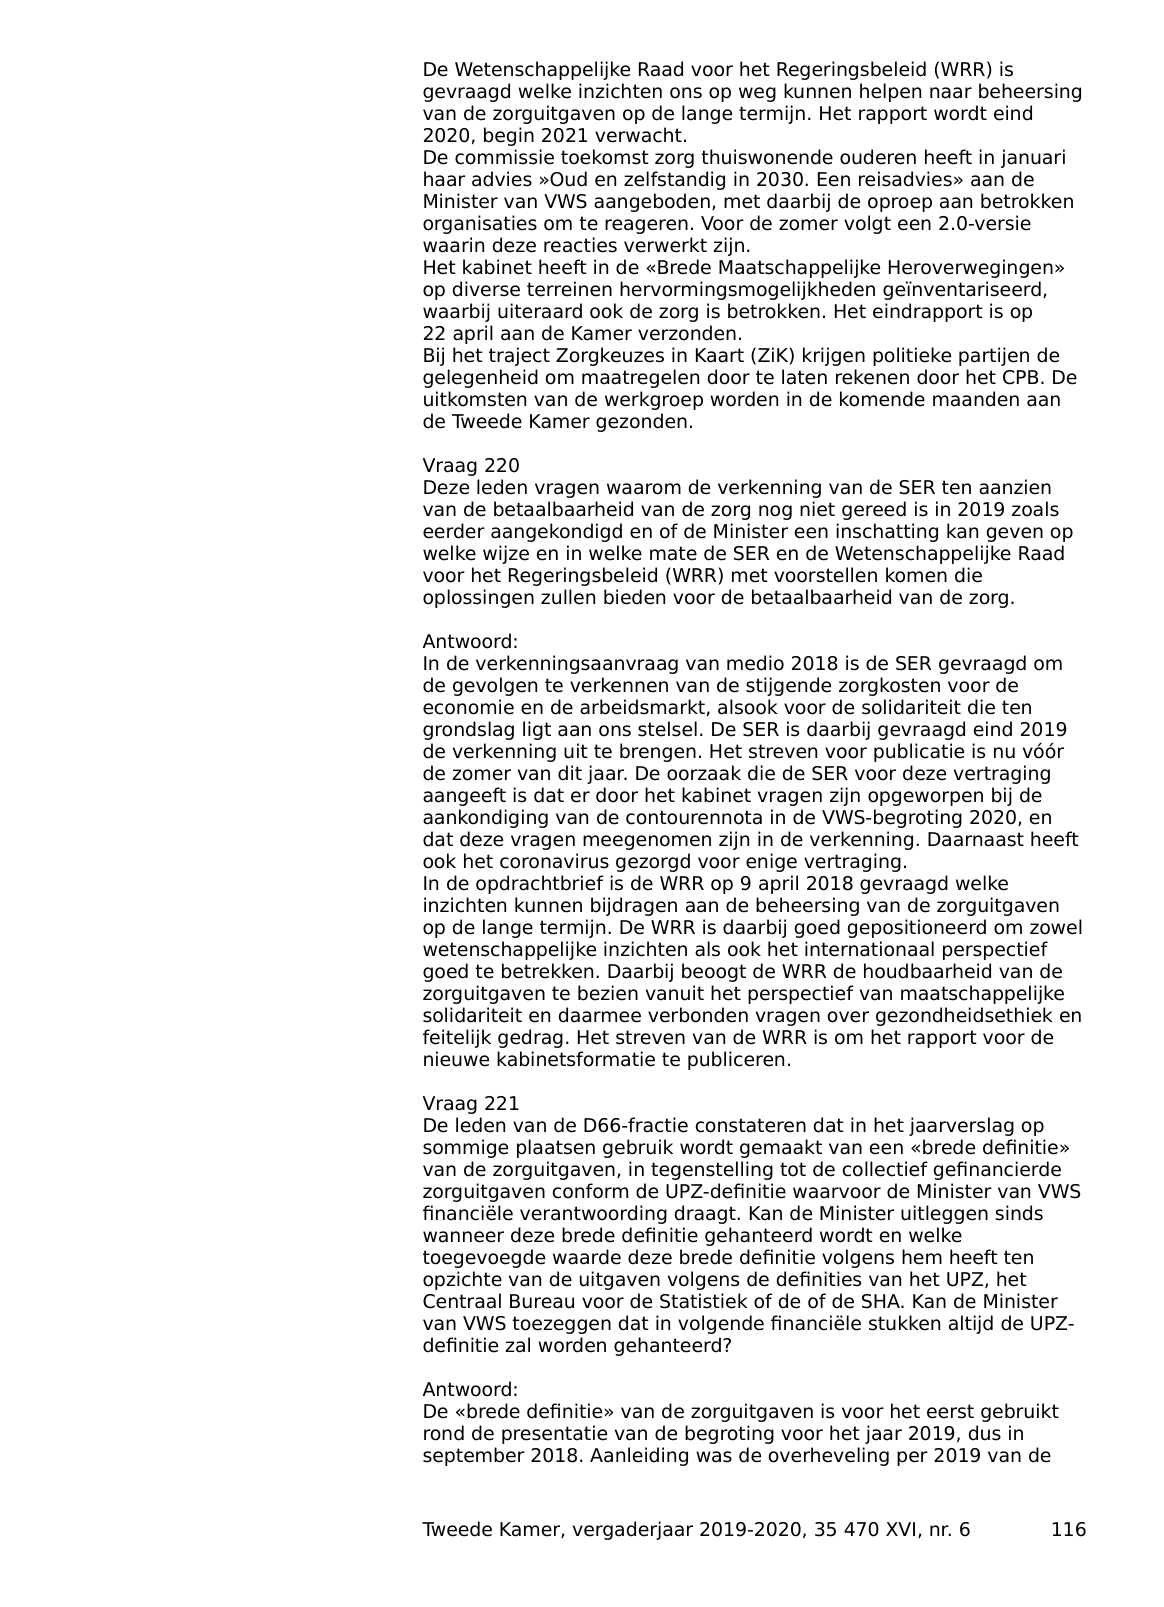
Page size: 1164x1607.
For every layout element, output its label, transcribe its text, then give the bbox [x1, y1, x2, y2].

text Vraag 221 [422, 1093, 1087, 1115]
text Het kabinet heeft in de «Brede Maatschappelijke Heroverwegingen» op diverse terreinen hervormingsmogelijkheden geïnventariseerd, waarbij uiteraard ook de zorg is betrokken. Het eindrapport is op 22 april aan de Kamer verzonden. [422, 257, 1087, 345]
text Bij het traject Zorgkeuzes in Kaart (ZiK) krijgen politieke partijen de gelegenheid om maatregelen door te laten rekenen door het CPB. De uitkomsten van de werkgroep worden in de komende maanden aan de Tweede Kamer gezonden. [422, 345, 1087, 433]
text De «brede definitie» van de zorguitgaven is voor het eerst gebruikt rond de presentatie van de begroting voor het jaar 2019, dus in september 2018. Aanleiding was de overheveling per 2019 van de [422, 1401, 1087, 1467]
text Deze leden vragen waarom de verkenning van de SER ten aanzien van de betaalbaarheid van de zorg nog niet gereed is in 2019 zoals eerder aangekondigd en of de Minister een inschatting kan geven op welke wijze en in welke mate de SER en de Wetenschappelijke Raad voor het Regeringsbeleid (WRR) met voorstellen komen die oplossingen zullen bieden voor de betaalbaarheid van de zorg. [422, 477, 1087, 609]
text De commissie toekomst zorg thuiswonende ouderen heeft in januari haar advies »Oud en zelfstandig in 2030. Een reisadvies» aan de Minister van VWS aangeboden, met daarbij de oproep aan betrokken organisaties om te reageren. Voor de zomer volgt een 2.0-versie waarin deze reacties verwerkt zijn. [422, 147, 1087, 257]
text Antwoord: [422, 1379, 1087, 1401]
text Antwoord: [422, 631, 1087, 653]
text Vraag 220 [422, 455, 1087, 477]
text De leden van de D66-fractie constateren dat in het jaarverslag op sommige plaatsen gebruik wordt gemaakt van een «brede definitie» van de zorguitgaven, in tegenstelling tot de collectief gefinancierde zorguitgaven conform de UPZ-definitie waarvoor de Minister van VWS financiële verantwoording draagt. Kan de Minister uitleggen sinds wanneer deze brede definitie gehanteerd wordt en welke toegevoegde waarde deze brede definitie volgens hem heeft ten opzichte van de uitgaven volgens de definities van het UPZ, het Centraal Bureau voor de Statistiek of de of de SHA. Kan de Minister van VWS toezeggen dat in volgende financiële stukken altijd de UPZ-definitie zal worden gehanteerd? [422, 1115, 1087, 1356]
text De Wetenschappelijke Raad voor het Regeringsbeleid (WRR) is gevraagd welke inzichten ons op weg kunnen helpen naar beheersing van de zorguitgaven op de lange termijn. Het rapport wordt eind 2020, begin 2021 verwacht. [422, 59, 1087, 147]
text In de opdrachtbrief is de WRR op 9 april 2018 gevraagd welke inzichten kunnen bijdragen aan de beheersing van de zorguitgaven op de lange termijn. De WRR is daarbij goed gepositioneerd om zowel wetenschappelijke inzichten als ook het internationaal perspectief goed te betrekken. Daarbij beoogt de WRR de houdbaarheid van de zorguitgaven te bezien vanuit het perspectief van maatschappelijke solidariteit en daarmee verbonden vragen over gezondheidsethiek en feitelijk gedrag. Het streven van de WRR is om het rapport voor de nieuwe kabinetsformatie te publiceren. [422, 873, 1087, 1071]
text In de verkenningsaanvraag van medio 2018 is de SER gevraagd om de gevolgen te verkennen van de stijgende zorgkosten voor de economie en de arbeidsmarkt, alsook voor de solidariteit die ten grondslag ligt aan ons stelsel. De SER is daarbij gevraagd eind 2019 de verkenning uit te brengen. Het streven voor publicatie is nu vóór de zomer van dit jaar. De oorzaak die de SER voor deze vertraging aangeeft is dat er door het kabinet vragen zijn opgeworpen bij de aankondiging van de contourennota in de VWS-begroting 2020, en dat deze vragen meegenomen zijn in de verkenning. Daarnaast heeft ook het coronavirus gezorgd voor enige vertraging. [422, 653, 1087, 873]
